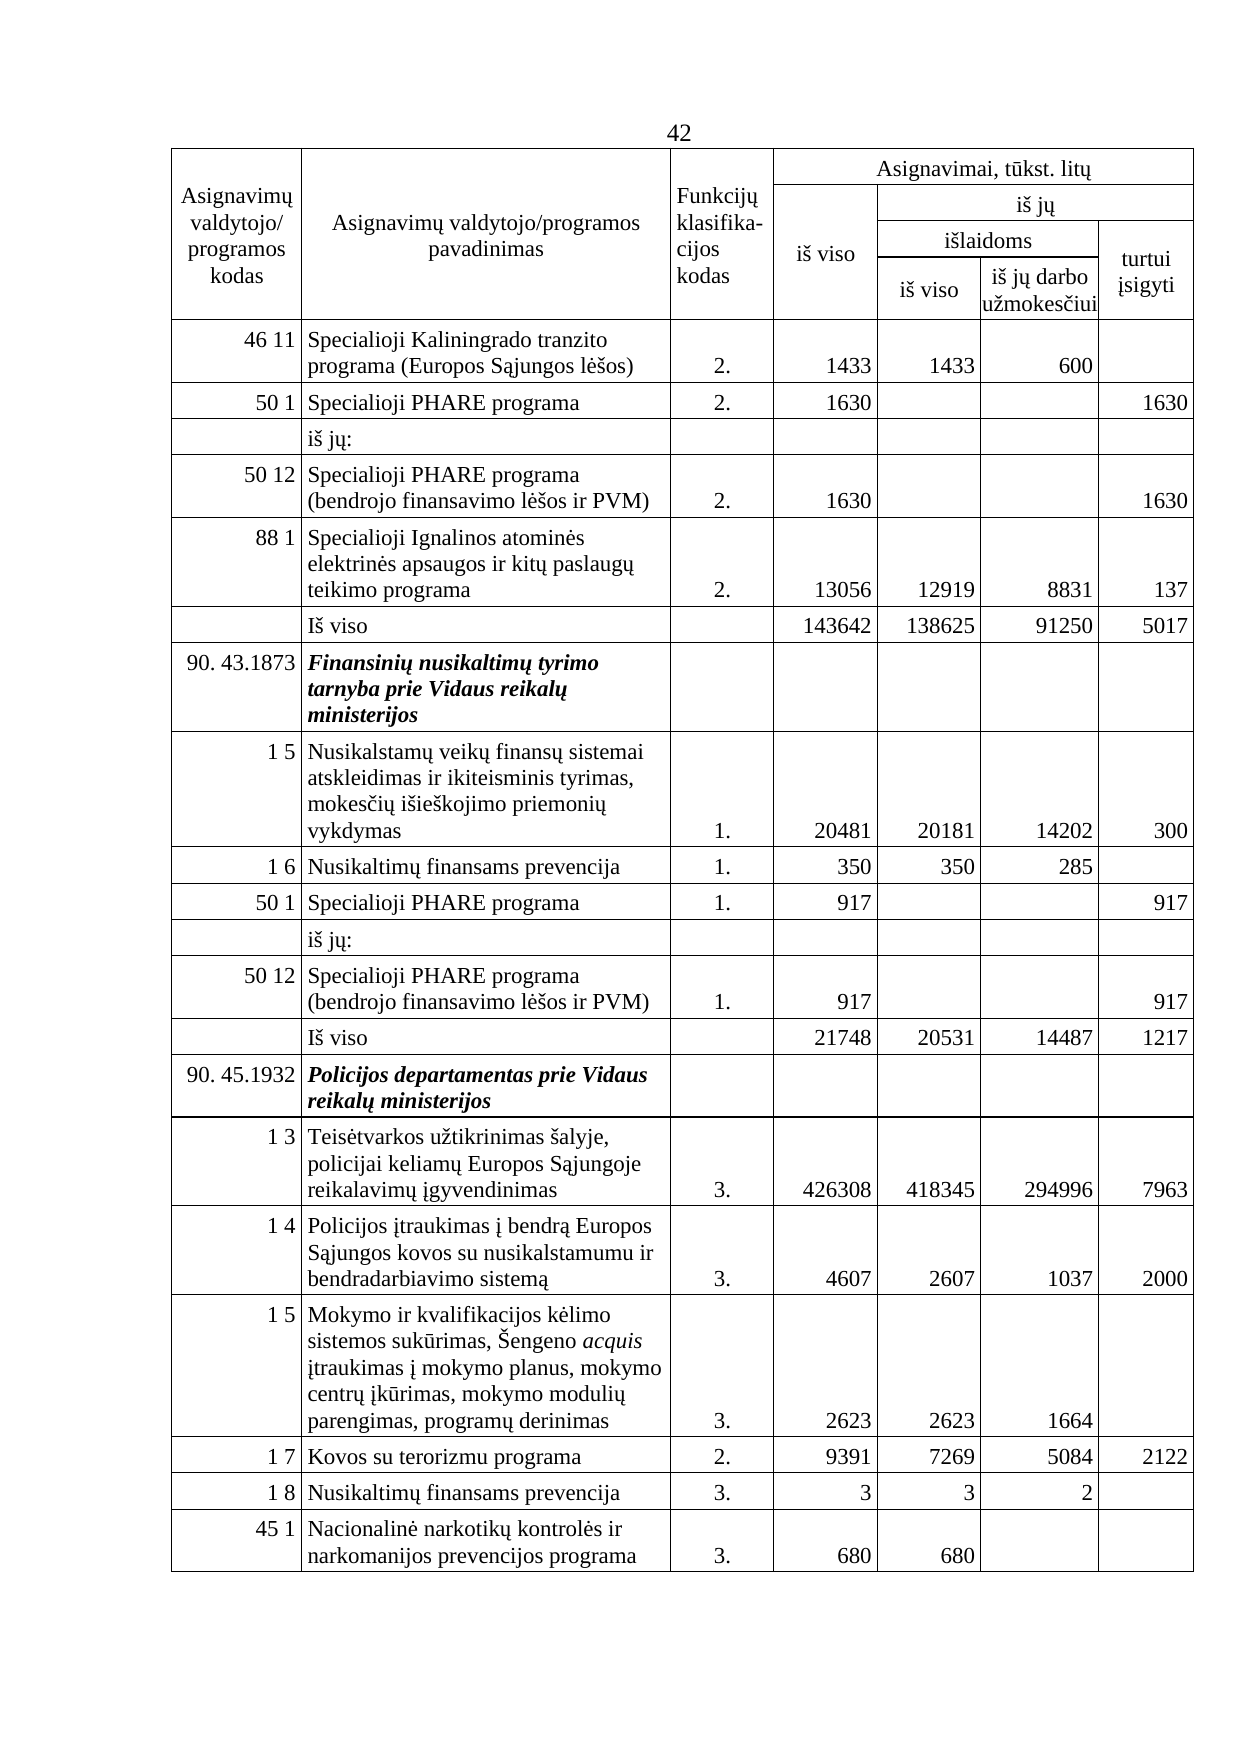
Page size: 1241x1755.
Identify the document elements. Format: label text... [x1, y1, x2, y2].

table_cell 1433 [878, 320, 980, 382]
table_cell 1 3 [172, 1118, 301, 1205]
table_cell [878, 643, 980, 731]
table_cell 138625 [878, 607, 980, 642]
table_cell [1099, 920, 1193, 955]
table_cell [1099, 643, 1193, 731]
table_cell [878, 956, 980, 1017]
table_cell 46 11 [172, 320, 301, 382]
table_cell 50 12 [172, 956, 301, 1017]
table_cell 90. 43.1873 [172, 643, 301, 731]
table_cell [774, 920, 877, 955]
table_cell 1 8 [172, 1473, 301, 1508]
table_cell [1099, 1295, 1193, 1436]
table_cell 90. 45.1932 [172, 1055, 301, 1116]
table_cell 45 1 [172, 1510, 301, 1571]
table_cell 20481 [774, 732, 877, 846]
table_cell 680 [774, 1510, 877, 1571]
table_cell 1. [671, 884, 773, 919]
table_cell 300 [1099, 732, 1193, 846]
table_cell 3 [774, 1473, 877, 1508]
table_cell Finansinių nusikaltimų tyrimo tarnyba prie Vidaus reikalų ministerijos [302, 643, 670, 731]
table_cell [981, 884, 1098, 919]
table_cell 1 6 [172, 847, 301, 882]
table_cell 1630 [774, 455, 877, 517]
table_cell 2 [981, 1473, 1098, 1508]
table_cell 1 5 [172, 1295, 301, 1436]
table_header Asignavimai, tūkst. litų [774, 149, 1193, 184]
table_cell 2. [671, 1437, 773, 1472]
table_cell [172, 920, 301, 955]
table_cell [671, 1055, 773, 1116]
table_cell Specialioji PHARE programa [302, 383, 670, 418]
table_cell 2. [671, 383, 773, 418]
table_cell 917 [1099, 956, 1193, 1017]
table_cell iš jų: [302, 419, 670, 454]
table_cell [1099, 847, 1193, 882]
table_cell 294996 [981, 1118, 1098, 1205]
table_cell 1664 [981, 1295, 1098, 1436]
table_cell Policijos įtraukimas į bendrą Europos Sąjungos kovos su nusikalstamumu ir bendradarbiavimo sistemą [302, 1206, 670, 1294]
table_cell [1099, 1510, 1193, 1571]
table_cell 14487 [981, 1019, 1098, 1054]
table_cell Iš viso [302, 607, 670, 642]
table_cell [878, 383, 980, 418]
table_cell 2. [671, 455, 773, 517]
table_cell 88 1 [172, 518, 301, 606]
table_cell [671, 1019, 773, 1054]
table_cell 680 [878, 1510, 980, 1571]
table_cell [1099, 1055, 1193, 1116]
table_cell 2122 [1099, 1437, 1193, 1472]
table_cell 1. [671, 956, 773, 1017]
table_cell 5084 [981, 1437, 1098, 1472]
table_cell [981, 1055, 1098, 1116]
table_cell [774, 419, 877, 454]
table_cell Specialioji PHARE programa [302, 884, 670, 919]
table_cell iš jų [878, 185, 1193, 220]
table_cell [878, 920, 980, 955]
table_cell [671, 419, 773, 454]
table_cell [1099, 320, 1193, 382]
table_cell 426308 [774, 1118, 877, 1205]
table_cell 4607 [774, 1206, 877, 1294]
table_cell 137 [1099, 518, 1193, 606]
table_cell iš viso [878, 258, 980, 319]
table_cell Specialioji PHARE programa (bendrojo finansavimo lėšos ir PVM) [302, 956, 670, 1017]
table_cell 143642 [774, 607, 877, 642]
table_cell 3. [671, 1295, 773, 1436]
table_cell 1. [671, 732, 773, 846]
table_cell [981, 1510, 1098, 1571]
table_cell iš jų: [302, 920, 670, 955]
table_cell [878, 455, 980, 517]
table_cell [981, 419, 1098, 454]
table_cell Kovos su terorizmu programa [302, 1437, 670, 1472]
table_cell iš jų darbo užmokesčiui [981, 258, 1098, 319]
table_cell [878, 1055, 980, 1116]
table_cell 2623 [878, 1295, 980, 1436]
table_cell 91250 [981, 607, 1098, 642]
table_cell 7963 [1099, 1118, 1193, 1205]
table_cell Mokymo ir kvalifikacijos kėlimo sistemos sukūrimas, Šengeno acquis įtraukimas į mokymo planus, mokymo centrų įkūrimas, mokymo modulių parengimas, programų derinimas [302, 1295, 670, 1436]
table_cell [172, 419, 301, 454]
table_cell 21748 [774, 1019, 877, 1054]
table_cell 1217 [1099, 1019, 1193, 1054]
table_cell 20181 [878, 732, 980, 846]
table_cell [981, 383, 1098, 418]
table_cell 5017 [1099, 607, 1193, 642]
table_cell iš viso [774, 185, 877, 319]
table_cell 1630 [774, 383, 877, 418]
table_cell [1099, 419, 1193, 454]
table_cell Specialioji Ignalinos atominės elektrinės apsaugos ir kitų paslaugų teikimo programa [302, 518, 670, 606]
table_cell 3. [671, 1206, 773, 1294]
table_cell 2623 [774, 1295, 877, 1436]
table_cell 2. [671, 320, 773, 382]
table_cell [981, 643, 1098, 731]
table_cell 1630 [1099, 383, 1193, 418]
table_cell 20531 [878, 1019, 980, 1054]
table_cell 12919 [878, 518, 980, 606]
table_cell 9391 [774, 1437, 877, 1472]
table_cell 1 4 [172, 1206, 301, 1294]
table_cell 1. [671, 847, 773, 882]
table_cell Specialioji PHARE programa (bendrojo finansavimo lėšos ir PVM) [302, 455, 670, 517]
table_cell [878, 884, 980, 919]
table_cell Nusikalstamų veikų finansų sistemai atskleidimas ir ikiteisminis tyrimas, mokesčių išieškojimo priemonių vykdymas [302, 732, 670, 846]
table_cell 3. [671, 1510, 773, 1571]
table_cell 50 1 [172, 884, 301, 919]
table_cell 1 7 [172, 1437, 301, 1472]
table_cell [172, 1019, 301, 1054]
table_cell 3 [878, 1473, 980, 1508]
table_cell [878, 419, 980, 454]
table_cell 418345 [878, 1118, 980, 1205]
table_cell [671, 920, 773, 955]
table_cell 2607 [878, 1206, 980, 1294]
table_cell 285 [981, 847, 1098, 882]
table_cell [981, 956, 1098, 1017]
table_cell 1433 [774, 320, 877, 382]
table_cell [981, 455, 1098, 517]
table_cell 7269 [878, 1437, 980, 1472]
table_cell išlaidoms [878, 221, 1098, 256]
table_cell [671, 607, 773, 642]
table_cell Nusikaltimų finansams prevencija [302, 847, 670, 882]
table_cell 350 [878, 847, 980, 882]
table_cell 50 12 [172, 455, 301, 517]
table_cell Nusikaltimų finansams prevencija [302, 1473, 670, 1508]
table_cell 14202 [981, 732, 1098, 846]
table_cell [774, 1055, 877, 1116]
table_cell 1037 [981, 1206, 1098, 1294]
table_cell 8831 [981, 518, 1098, 606]
table_cell 2. [671, 518, 773, 606]
table_cell 1 5 [172, 732, 301, 846]
table_cell Policijos departamentas prie Vidaus reikalų ministerijos [302, 1055, 670, 1116]
table_cell [1099, 1473, 1193, 1508]
table_cell Nacionalinė narkotikų kontrolės ir narkomanijos prevencijos programa [302, 1510, 670, 1571]
table_cell 917 [774, 956, 877, 1017]
table_header Asignavimų valdytojo/ programos kodas [172, 149, 301, 319]
table_cell 2000 [1099, 1206, 1193, 1294]
table_cell 13056 [774, 518, 877, 606]
table_cell 1630 [1099, 455, 1193, 517]
table_cell [774, 643, 877, 731]
table_cell 600 [981, 320, 1098, 382]
table_cell 917 [774, 884, 877, 919]
table_cell [671, 643, 773, 731]
table_cell Teisėtvarkos užtikrinimas šalyje, policijai keliamų Europos Sąjungoje reikalavimų įgyvendinimas [302, 1118, 670, 1205]
table_cell [981, 920, 1098, 955]
table_cell Specialioji Kaliningrado tranzito programa (Europos Sąjungos lėšos) [302, 320, 670, 382]
table_cell [172, 607, 301, 642]
table_cell 3. [671, 1118, 773, 1205]
table_cell 50 1 [172, 383, 301, 418]
table_cell turtui įsigyti [1099, 221, 1193, 319]
table_cell 350 [774, 847, 877, 882]
table_cell Iš viso [302, 1019, 670, 1054]
table_cell 917 [1099, 884, 1193, 919]
table_cell 3. [671, 1473, 773, 1508]
table_header Funkcijų klasifika-cijos kodas [671, 149, 773, 319]
table_header Asignavimų valdytojo/programos pavadinimas [302, 149, 670, 319]
